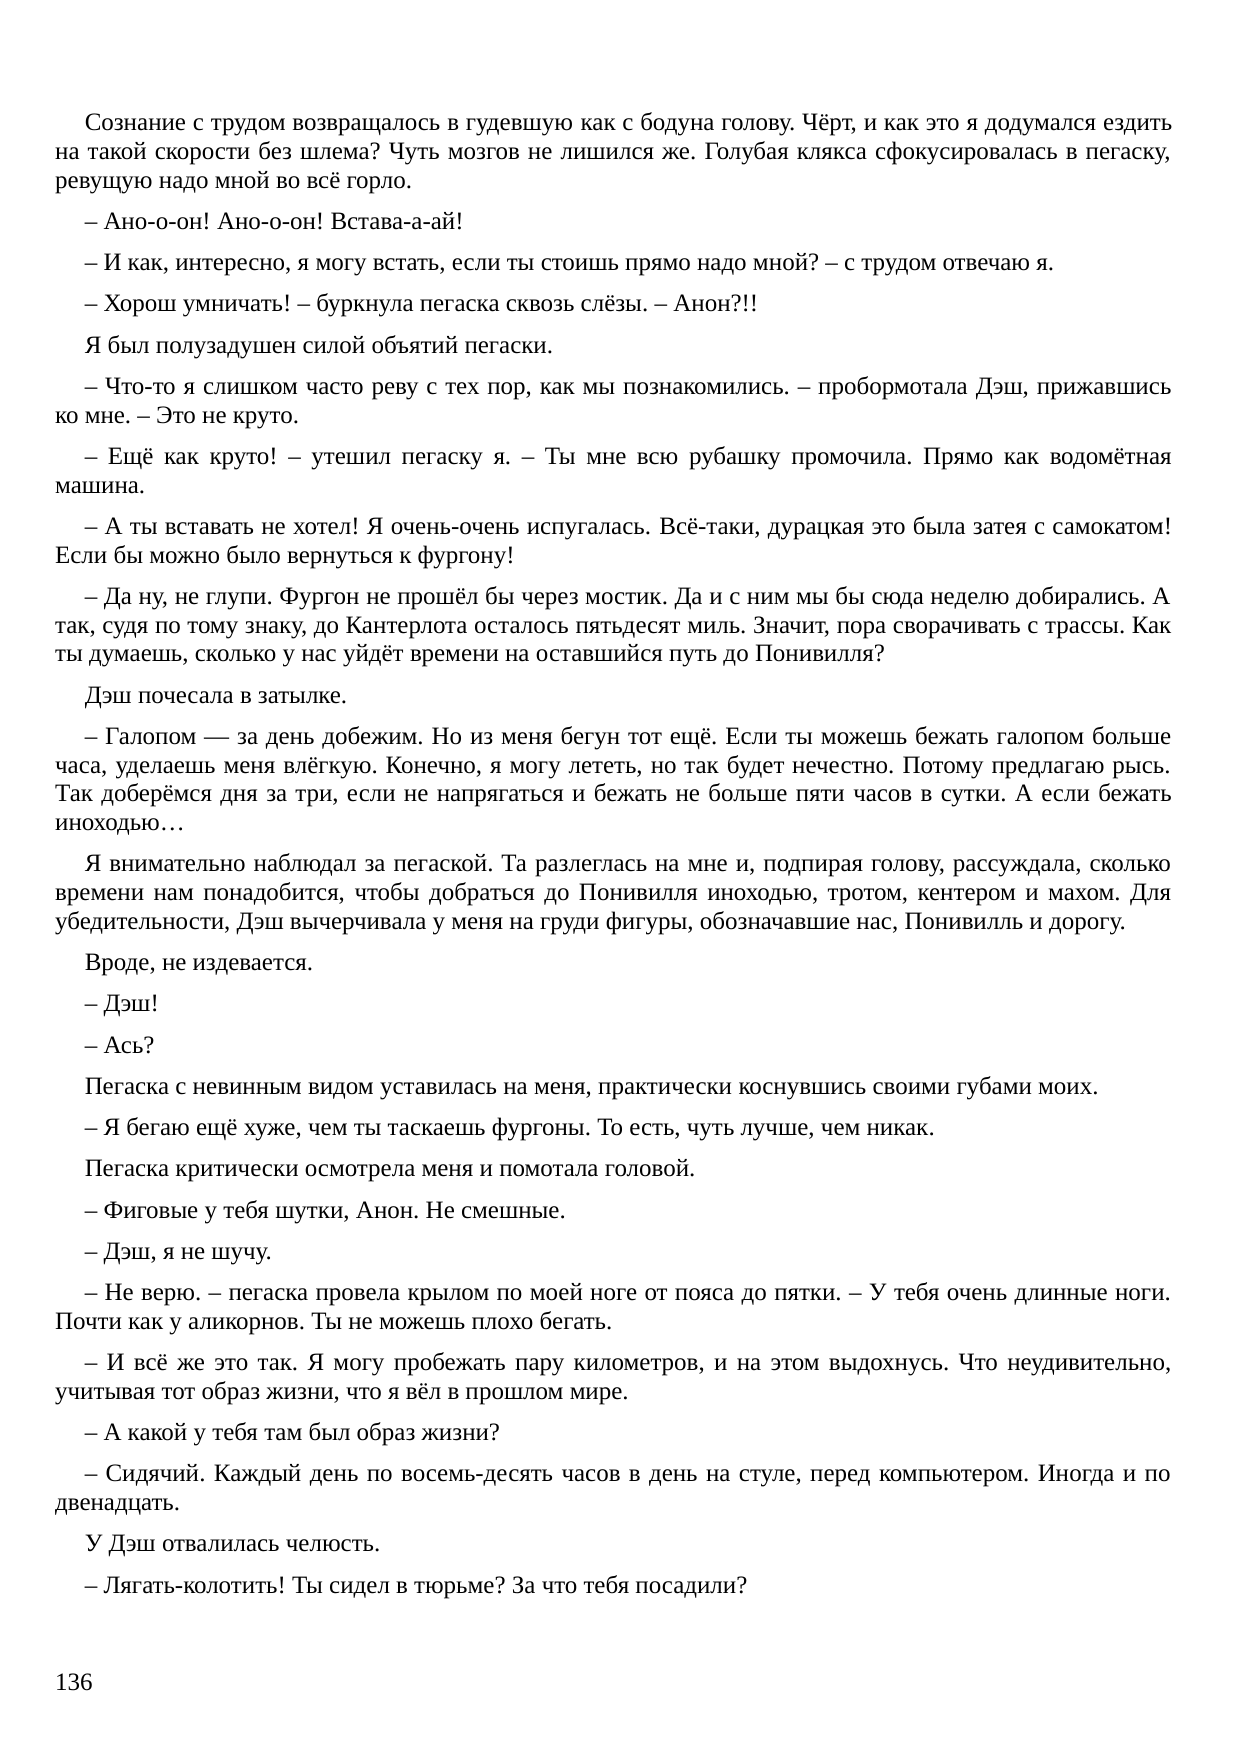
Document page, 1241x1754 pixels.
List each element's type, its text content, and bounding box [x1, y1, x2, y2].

text – Лягать-колотить! Ты сидел в тюрьме? За что тебя посадили? [55, 1570, 1173, 1598]
text – Фиговые у тебя шутки, Анон. Не смешные. [55, 1195, 1173, 1223]
text – Что-то я слишком часто реву с тех пор, как мы познакомились. – пробормотала Дэш, прижавшись ко мне. – Это не круто. [55, 371, 1173, 428]
text Я внимательно наблюдал за пегаской. Та разлеглась на мне и, подпирая голову, рассуждала, сколько времени нам понадобится, чтобы добраться до Понивилля иноходью, тротом, кентером и махом. Для убедительности, Дэш вычерчивала у меня на груди фигуры, обозначавшие нас, Понивилль и дорогу. [55, 848, 1173, 935]
text – Галопом — за день добежим. Но из меня бегун тот ещё. Если ты можешь бежать галопом больше часа, уделаешь меня влёгкую. Конечно, я могу лететь, но так будет нечестно. Потому предлагаю рысь. Так доберёмся дня за три, если не напрягаться и бежать не больше пяти часов в сутки. А если бежать иноходью… [55, 721, 1173, 836]
text Вроде, не издевается. [55, 947, 1173, 976]
text – И всё же это так. Я могу пробежать пару километров, и на этом выдохнусь. Что неудивительно, учитывая тот образ жизни, что я вёл в прошлом мире. [55, 1347, 1173, 1405]
text – Дэш, я не шучу. [55, 1236, 1173, 1265]
text – Ась? [55, 1030, 1173, 1058]
text – И как, интересно, я могу встать, если ты стоишь прямо надо мной? – с трудом отвечаю я. [55, 247, 1173, 276]
text Я был полузадушен силой объятий пегаски. [55, 330, 1173, 358]
text – Не верю. – пегаска провела крылом по моей ноге от пояса до пятки. – У тебя очень длинные ноги. Почти как у аликорнов. Ты не можешь плохо бегать. [55, 1277, 1173, 1335]
text Пегаска критически осмотрела меня и помотала головой. [55, 1153, 1173, 1182]
text Пегаска с невинным видом уставилась на меня, практически коснувшись своими губами моих. [55, 1071, 1173, 1100]
text – Ещё как круто! – утешил пегаску я. – Ты мне всю рубашку промочила. Прямо как водомётная машина. [55, 441, 1173, 498]
text – Я бегаю ещё хуже, чем ты таскаешь фургоны. То есть, чуть лучше, чем никак. [55, 1112, 1173, 1141]
text – Дэш! [55, 988, 1173, 1017]
text Дэш почесала в затылке. [55, 680, 1173, 708]
text – Сидячий. Каждый день по восемь-десять часов в день на стуле, перед компьютером. Иногда и по двенадцать. [55, 1458, 1173, 1516]
text – А ты вставать не хотел! Я очень-очень испугалась. Всё-таки, дурацкая это была затея с самокатом! Если бы можно было вернуться к фургону! [55, 511, 1173, 568]
text – Хорош умничать! – буркнула пегаска сквозь слёзы. – Анон?!! [55, 288, 1173, 317]
text – Да ну, не глупи. Фургон не прошёл бы через мостик. Да и с ним мы бы сюда неделю добирались. А так, судя по тому знаку, до Кантерлота осталось пятьдесят миль. Значит, пора сворачивать с трассы. Как ты думаешь, сколько у нас уйдёт времени на оставшийся путь до Понивилля? [55, 581, 1173, 667]
text У Дэш отвалилась челюсть. [55, 1528, 1173, 1557]
text Сознание с трудом возвращалось в гудевшую как с бодуна голову. Чёрт, и как это я додумался ездить на такой скорости без шлема? Чуть мозгов не лишился же. Голубая клякса сфокусировалась в пегаску, ревущую надо мной во всё горло. [55, 107, 1173, 193]
text – Ано-о-он! Ано-о-он! Встава-а-ай! [55, 206, 1173, 235]
text – А какой у тебя там был образ жизни? [55, 1417, 1173, 1446]
